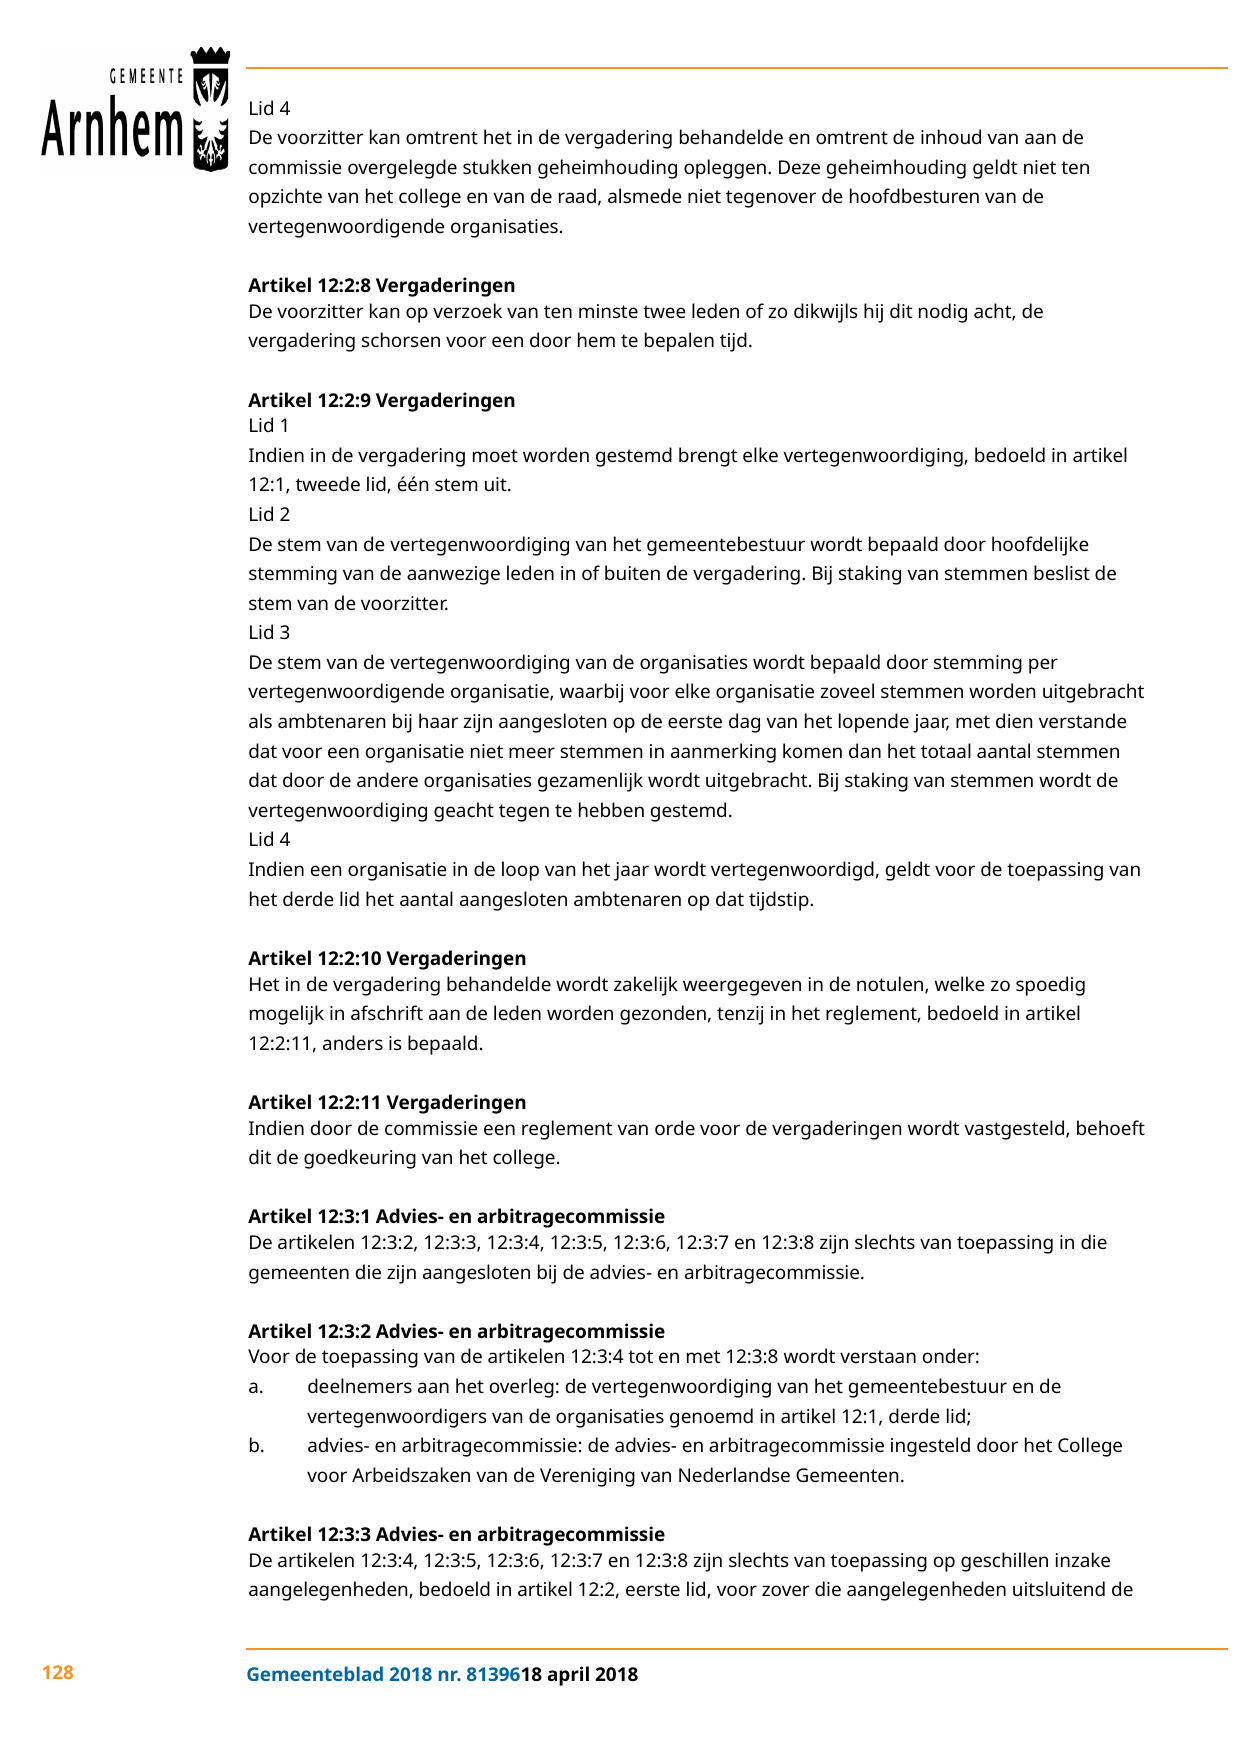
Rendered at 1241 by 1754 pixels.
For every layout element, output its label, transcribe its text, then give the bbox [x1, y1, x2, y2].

text Lid 1 [248, 412, 1152, 438]
text Artikel 12:2:9 Vergaderingen [248, 387, 1152, 412]
text Lid 4 [248, 827, 1152, 852]
text Lid 2 [248, 501, 1152, 527]
text Voor de toepassing van de artikelen 12:3:4 tot en met 12:3:8 wordt verstaan onder: [248, 1344, 1152, 1369]
text De voorzitter kan op verzoek van ten minste twee leden of zo dikwijls hij dit nodig acht, de vergadering schorsen voor een door hem te bepalen tijd. [248, 298, 1152, 353]
text Het in de vergadering behandelde wordt zakelijk weergegeven in de notulen, welke zo spoedig mogelijk in afschrift aan de leden worden gezonden, tenzij in het reglement, bedoeld in artikel 12:2:11, anders is bepaald. [248, 971, 1152, 1056]
text Lid 3 [248, 619, 1152, 645]
text Artikel 12:3:2 Advies- en arbitragecommissie [248, 1318, 1152, 1344]
text Indien een organisatie in de loop van het jaar wordt vertegenwoordigd, geldt voor de toepassing van het derde lid het aantal aangesloten ambtenaren op dat tijdstip. [248, 856, 1152, 912]
text Indien in de vergadering moet worden gestemd brengt elke vertegenwoordiging, bedoeld in artikel 12:1, tweede lid, één stem uit. [248, 442, 1152, 497]
text De stem van de vertegenwoordiging van de organisaties wordt bepaald door stemming per vertegenwoordigende organisatie, waarbij voor elke organisatie zoveel stemmen worden uitgebracht als ambtenaren bij haar zijn aangesloten op de eerste dag van het lopende jaar, met dien verstande dat voor een organisatie niet meer stemmen in aanmerking komen dan het totaal aantal stemmen dat door de andere organisaties gezamenlijk wordt uitgebracht. Bij staking van stemmen wordt de vertegenwoordiging geacht tegen te hebben gestemd. [248, 649, 1152, 823]
picture [41, 47, 231, 172]
list advies- en arbitragecommissie: de advies- en arbitragecommissie ingesteld door het College voor Arbeidszaken van de Vereniging van Nederlandse Gemeenten. [248, 1432, 1152, 1488]
text De artikelen 12:3:2, 12:3:3, 12:3:4, 12:3:5, 12:3:6, 12:3:7 en 12:3:8 zijn slechts van toepassing in die gemeenten die zijn aangesloten bij de advies- en arbitragecommissie. [248, 1229, 1152, 1284]
text Lid 4 [248, 95, 1152, 121]
text De stem van de vertegenwoordiging van het gemeentebestuur wordt bepaald door hoofdelijke stemming van de aanwezige leden in of buiten de vergadering. Bij staking van stemmen beslist de stem van de voorzitter. [248, 531, 1152, 616]
text Artikel 12:2:10 Vergaderingen [248, 945, 1152, 971]
text De voorzitter kan omtrent het in de vergadering behandelde en omtrent de inhoud van aan de commissie overgelegde stukken geheimhouding opleggen. Deze geheimhouding geldt niet ten opzichte van het college en van de raad, alsmede niet tegenover de hoofdbesturen van de vertegenwoordigende organisaties. [248, 124, 1152, 239]
text De artikelen 12:3:4, 12:3:5, 12:3:6, 12:3:7 en 12:3:8 zijn slechts van toepassing op geschillen inzake aangelegenheden, bedoeld in artikel 12:2, eerste lid, voor zover die aangelegenheden uitsluitend de [248, 1547, 1152, 1602]
text Artikel 12:2:11 Vergaderingen [248, 1089, 1152, 1115]
list deelnemers aan het overleg: de vertegenwoordiging van het gemeentebestuur en de vertegenwoordigers van de organisaties genoemd in artikel 12:1, derde lid; [248, 1373, 1152, 1429]
text Artikel 12:3:3 Advies- en arbitragecommissie [248, 1521, 1152, 1547]
text Artikel 12:3:1 Advies- en arbitragecommissie [248, 1203, 1152, 1229]
text Artikel 12:2:8 Vergaderingen [248, 272, 1152, 298]
text Indien door de commissie een reglement van orde voor de vergaderingen wordt vastgesteld, behoeft dit de goedkeuring van het college. [248, 1115, 1152, 1170]
